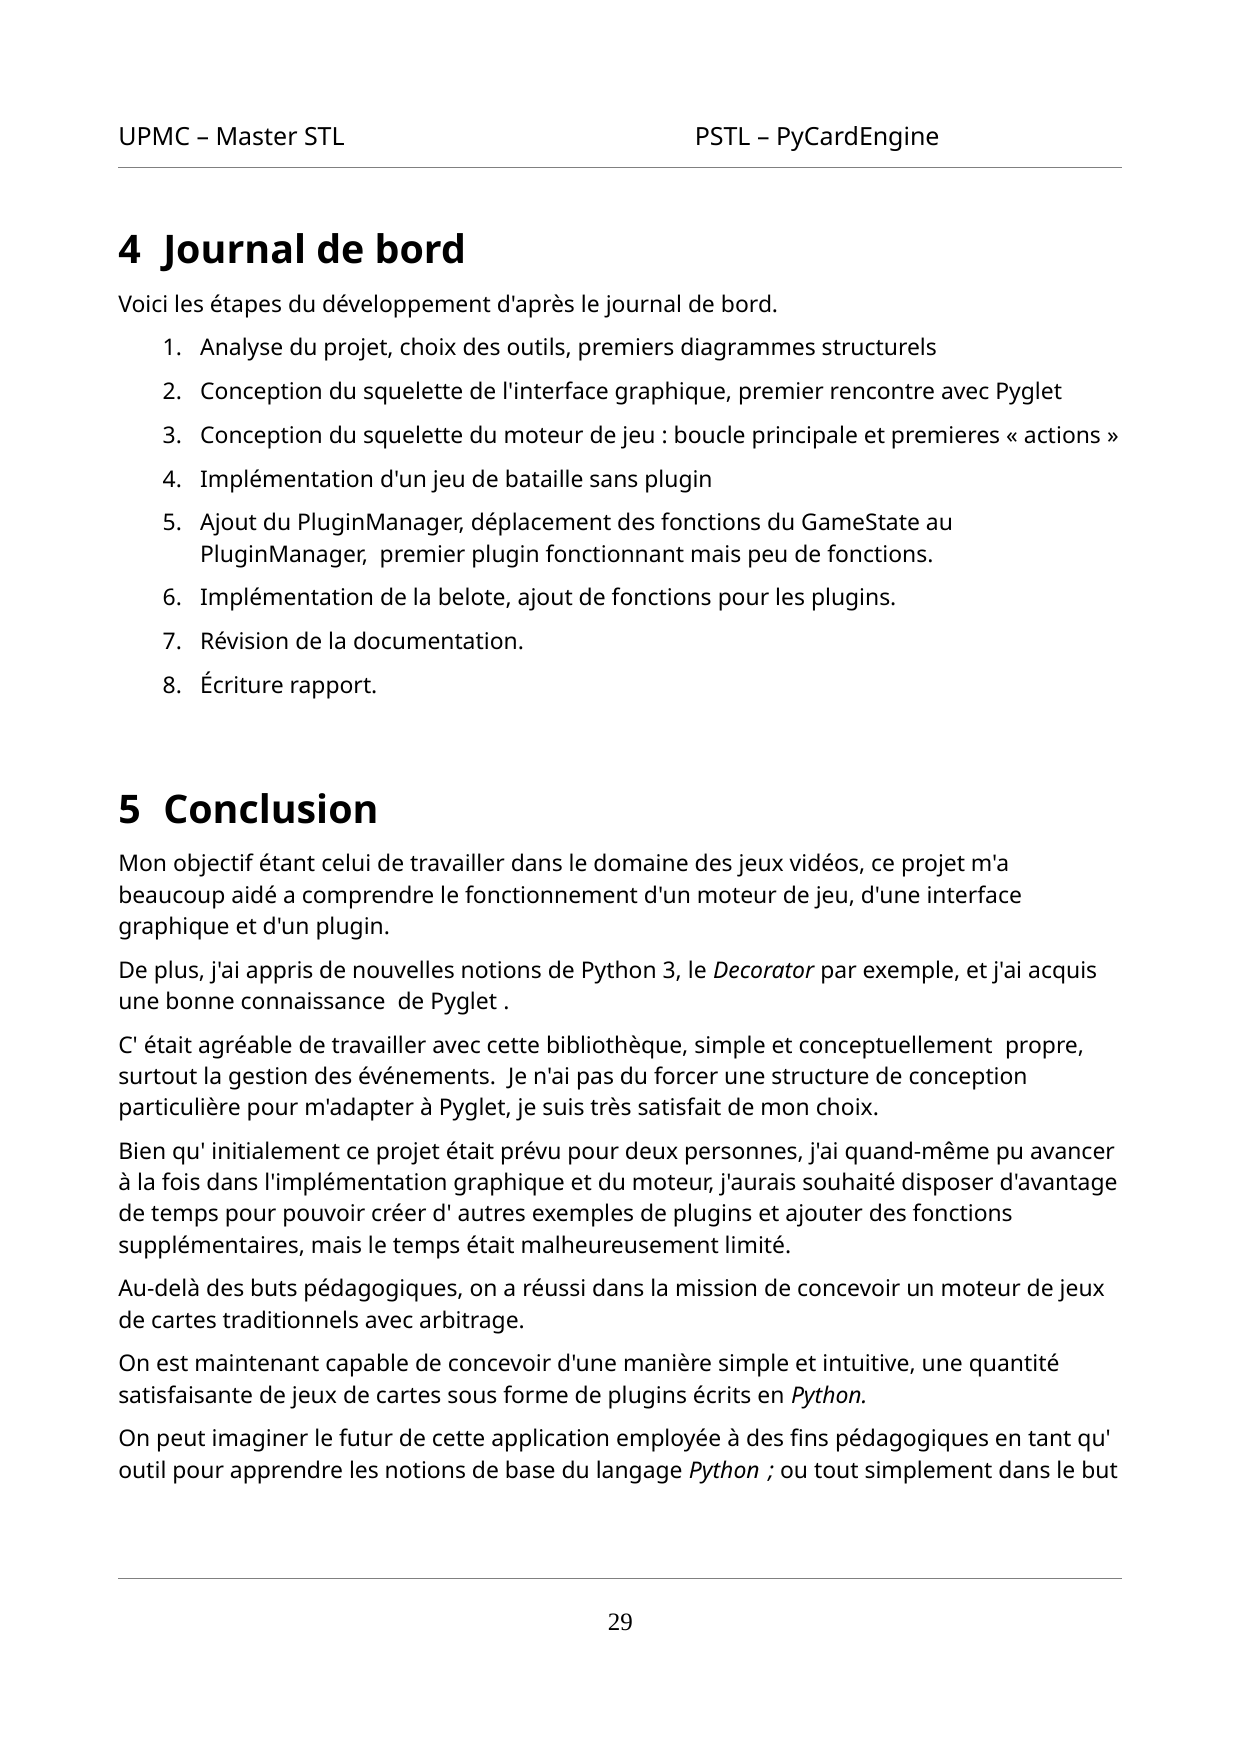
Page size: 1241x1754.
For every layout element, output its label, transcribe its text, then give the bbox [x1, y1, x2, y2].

text Mon objectif étant celui de travailler dans le domaine des jeux vidéos, ce projet m'a beaucoup aidé a comprendre le fonctionnement d'un moteur de jeu, d'une interface graphique et d'un plugin. [118, 847, 1122, 941]
subtitle Journal de bord [118, 221, 1122, 275]
text Voici les étapes du développement d'après le journal de bord. [118, 287, 1122, 319]
text Bien qu' initialement ce projet était prévu pour deux personnes, j'ai quand-même pu avancer à la fois dans l'implémentation graphique et du moteur, j'aurais souhaité disposer d'avantage de temps pour pouvoir créer d' autres exemples de plugins et ajouter des fonctions supplémentaires, mais le temps était malheureusement limité. [118, 1135, 1122, 1260]
list Implémentation d'un jeu de bataille sans plugin [162, 462, 1122, 494]
list Implémentation de la belote, ajout de fonctions pour les plugins. [162, 581, 1122, 612]
text On peut imaginer le futur de cette application employée à des fins pédagogiques en tant qu' outil pour apprendre les notions de base du langage Python ; ou tout simplement dans le but [118, 1422, 1122, 1485]
list Conception du squelette du moteur de jeu : boucle principale et premieres « actions » [162, 419, 1122, 450]
text On est maintenant capable de concevoir d'une manière simple et intuitive, une quantité satisfaisante de jeux de cartes sous forme de plugins écrits en Python. [118, 1347, 1122, 1410]
list Ajout du PluginManager, déplacement des fonctions du GameState au PluginManager, premier plugin fonctionnant mais peu de fonctions. [162, 506, 1122, 569]
list Écriture rapport. [162, 669, 1122, 700]
list Conception du squelette de l'interface graphique, premier rencontre avec Pyglet [162, 375, 1122, 406]
text Au-delà des buts pédagogiques, on a réussi dans la mission de concevoir un moteur de jeux de cartes traditionnels avec arbitrage. [118, 1272, 1122, 1335]
text De plus, j'ai appris de nouvelles notions de Python 3, le Decorator par exemple, et j'ai acquis une bonne connaissance de Pyglet . [118, 954, 1122, 1016]
text C' était agréable de travailler avec cette bibliothèque, simple et conceptuellement propre, surtout la gestion des événements. Je n'ai pas du forcer une structure de conception particulière pour m'adapter à Pyglet, je suis très satisfait de mon choix. [118, 1029, 1122, 1122]
list Analyse du projet, choix des outils, premiers diagrammes structurels [162, 331, 1122, 362]
list Révision de la documentation. [162, 625, 1122, 656]
subtitle Conclusion [118, 781, 1122, 835]
